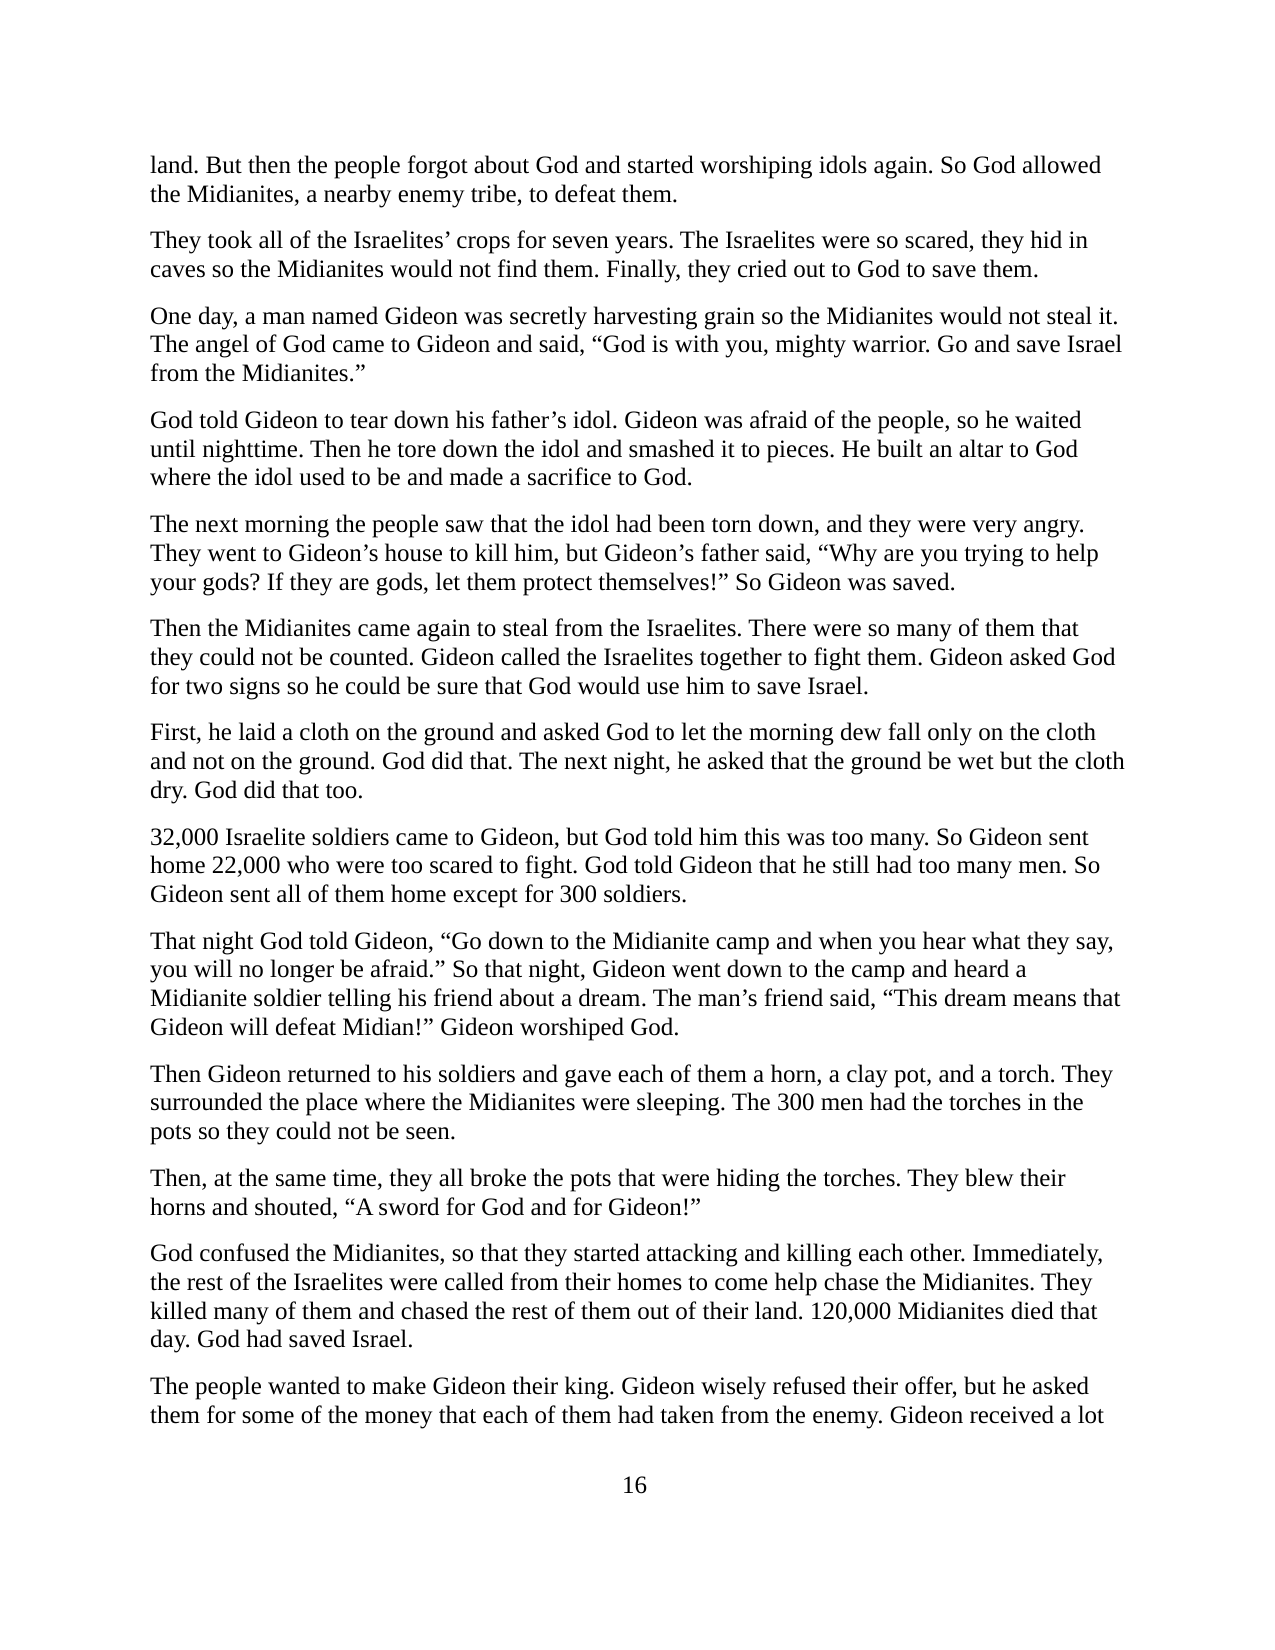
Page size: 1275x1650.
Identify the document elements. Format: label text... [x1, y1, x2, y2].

text Then, at the same time, they all broke the pots that were hiding the torches. They blew their horns and shouted, “A sword for God and for Gideon!” [150, 1163, 1125, 1220]
text God told Gideon to tear down his father’s idol. Gideon was afraid of the people, so he waited until nighttime. Then he tore down the idol and smashed it to pieces. He built an altar to God where the idol used to be and made a sacrifice to God. [150, 405, 1125, 491]
text They took all of the Israelites’ crops for seven years. The Israelites were so scared, they hid in caves so the Midianites would not find them. Finally, they cried out to God to save them. [150, 225, 1125, 283]
text Then Gideon returned to his soldiers and gave each of them a horn, a clay pot, and a torch. They surrounded the place where the Midianites were sleeping. The 300 men had the torches in the pots so they could not be seen. [150, 1059, 1125, 1145]
text One day, a man named Gideon was secretly harvesting grain so the Midianites would not steal it. The angel of God came to Gideon and said, “God is with you, mighty warrior. Go and save Israel from the Midianites.” [150, 301, 1125, 387]
text Then the Midianites came again to steal from the Israelites. There were so many of them that they could not be counted. Gideon called the Israelites together to fight them. Gideon asked God for two signs so he could be sure that God would use him to save Israel. [150, 613, 1125, 699]
text First, he laid a cloth on the ground and asked God to let the morning dew fall only on the cloth and not on the ground. God did that. The next night, he asked that the ground be wet but the cloth dry. God did that too. [150, 717, 1125, 804]
text The next morning the people saw that the idol had been torn down, and they were very angry. They went to Gideon’s house to kill him, but Gideon’s father said, “Why are you trying to help your gods? If they are gods, let them protect themselves!” So Gideon was saved. [150, 509, 1125, 595]
text land. But then the people forgot about God and started worshiping idols again. So God allowed the Midianites, a nearby enemy tribe, to defeat them. [150, 150, 1125, 207]
text That night God told Gideon, “Go down to the Midianite camp and when you hear what they say, you will no longer be afraid.” So that night, Gideon went down to the camp and heard a Midianite soldier telling his friend about a dream. The man’s friend said, “This dream means that Gideon will defeat Midian!” Gideon worshiped God. [150, 926, 1125, 1041]
text 32,000 Israelite soldiers came to Gideon, but God told him this was too many. So Gideon sent home 22,000 who were too scared to fight. God told Gideon that he still had too many men. So Gideon sent all of them home except for 300 soldiers. [150, 822, 1125, 908]
text God confused the Midianites, so that they started attacking and killing each other. Immediately, the rest of the Israelites were called from their homes to come help chase the Midianites. They killed many of them and chased the rest of them out of their land. 120,000 Midianites died that day. God had saved Israel. [150, 1238, 1125, 1353]
text The people wanted to make Gideon their king. Gideon wisely refused their offer, but he asked them for some of the money that each of them had taken from the enemy. Gideon received a lot [150, 1371, 1125, 1429]
